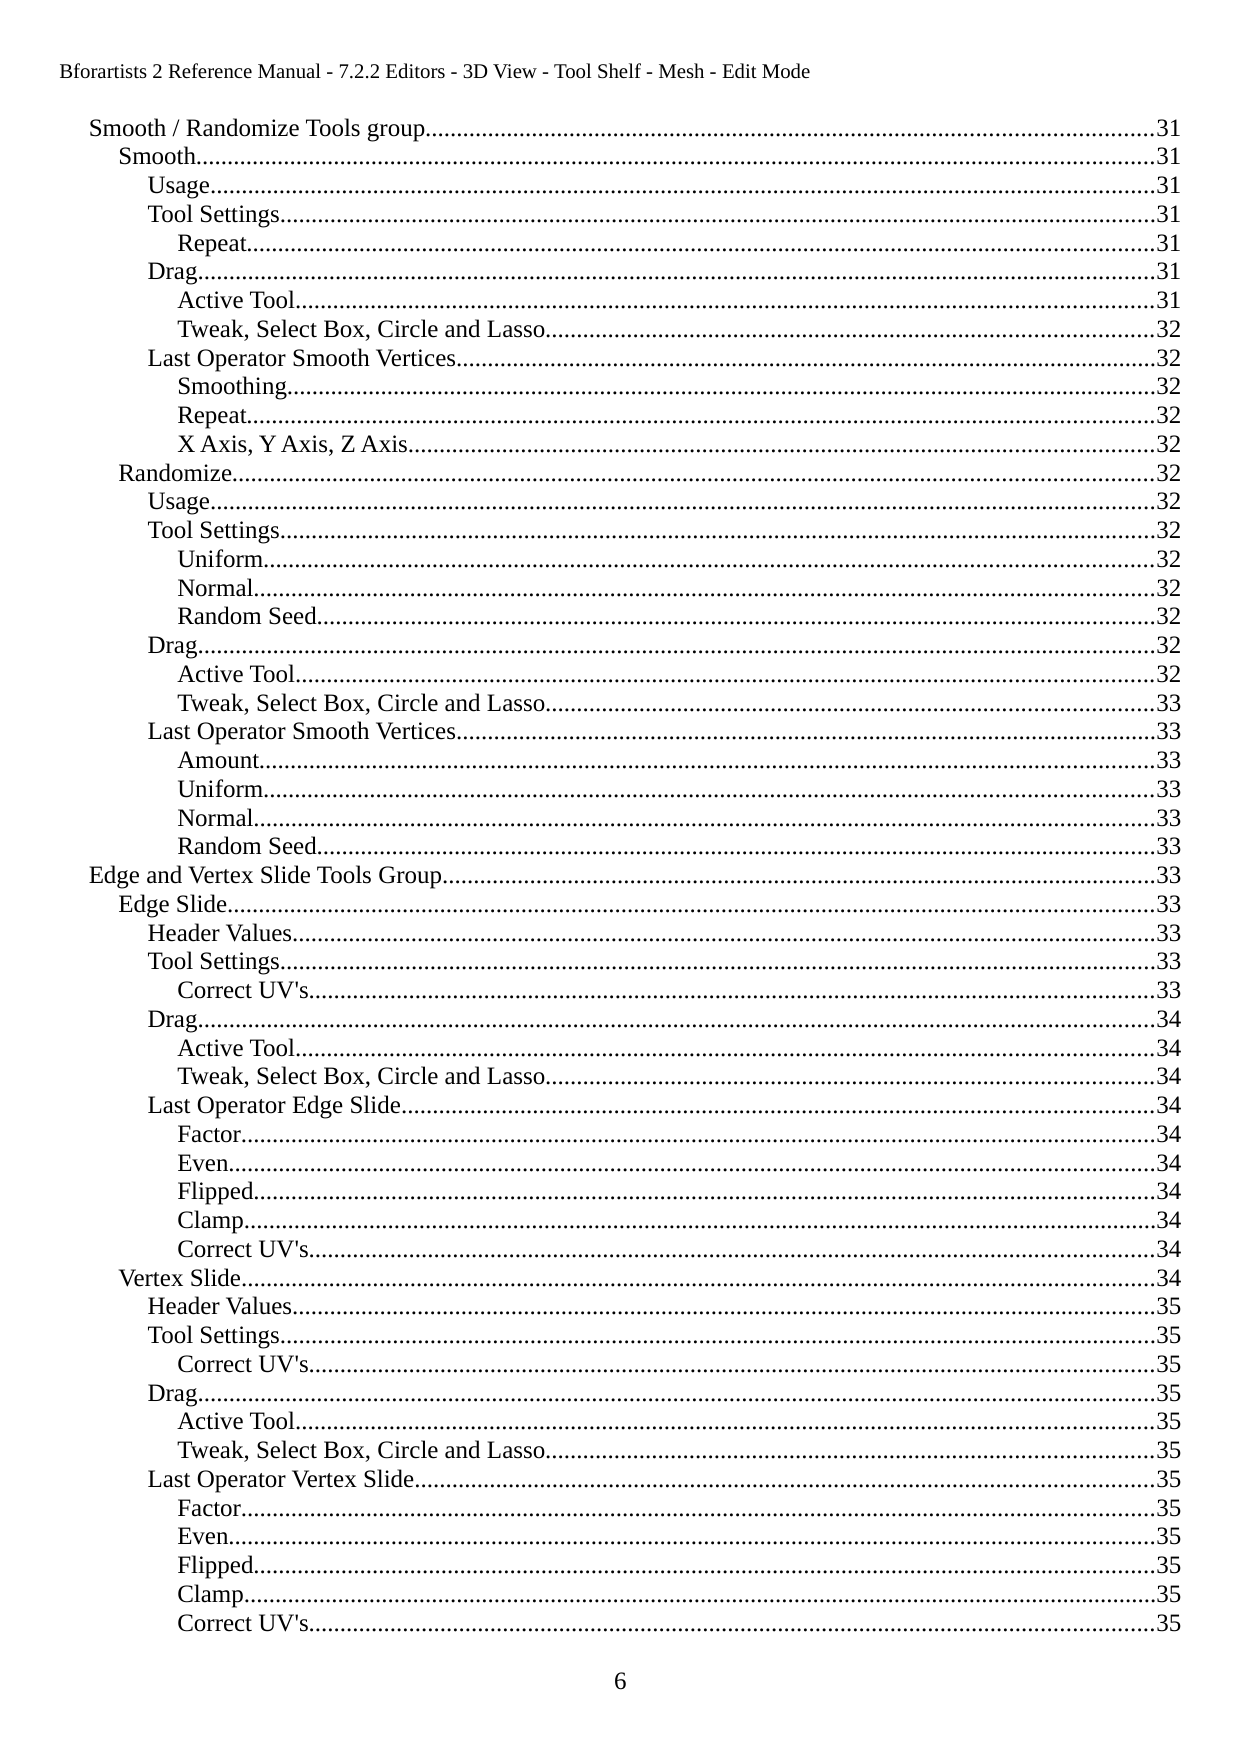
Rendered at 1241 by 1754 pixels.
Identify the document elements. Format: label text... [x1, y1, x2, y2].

text Correct UV's 35 [177, 1349, 1181, 1378]
text Drag 35 [147, 1378, 1181, 1406]
text Last Operator Vertex Slide 35 [147, 1464, 1181, 1493]
text Repeat 31 [177, 228, 1181, 256]
text Last Operator Smooth Vertices 32 [147, 343, 1181, 371]
text Usage 31 [147, 170, 1181, 199]
text Even 35 [177, 1521, 1181, 1550]
text Uniform 33 [177, 774, 1181, 803]
text Clamp 34 [177, 1205, 1181, 1234]
text X Axis, Y Axis, Z Axis 32 [177, 429, 1181, 458]
text Header Values 33 [147, 918, 1181, 946]
text Drag 32 [147, 630, 1181, 659]
text Edge Slide 33 [118, 889, 1181, 918]
text Active Tool 35 [177, 1406, 1181, 1435]
text Correct UV's 33 [177, 975, 1181, 1004]
text Header Values 35 [147, 1291, 1181, 1320]
text Tweak, Select Box, Circle and Lasso 35 [177, 1435, 1181, 1464]
text Last Operator Smooth Vertices 33 [147, 716, 1181, 745]
text Tweak, Select Box, Circle and Lasso 34 [177, 1061, 1181, 1090]
text Smooth / Randomize Tools group 31 [88, 113, 1181, 141]
text Active Tool 34 [177, 1033, 1181, 1061]
text Factor 35 [177, 1493, 1181, 1521]
text Edge and Vertex Slide Tools Group 33 [88, 860, 1181, 889]
text Amount 33 [177, 745, 1181, 774]
text Last Operator Edge Slide 34 [147, 1090, 1181, 1119]
text Flipped 35 [177, 1550, 1181, 1579]
text Active Tool 32 [177, 659, 1181, 688]
text Flipped 34 [177, 1176, 1181, 1205]
text Factor 34 [177, 1119, 1181, 1148]
text Normal 32 [177, 573, 1181, 601]
text Normal 33 [177, 803, 1181, 831]
text Random Seed 32 [177, 601, 1181, 630]
text Clamp 35 [177, 1579, 1181, 1608]
text Even 34 [177, 1148, 1181, 1176]
text Vertex Slide 34 [118, 1263, 1181, 1291]
text Tool Settings 31 [147, 199, 1181, 228]
text Tool Settings 35 [147, 1320, 1181, 1349]
text Tweak, Select Box, Circle and Lasso 33 [177, 688, 1181, 716]
text Drag 31 [147, 256, 1181, 285]
text Random Seed 33 [177, 831, 1181, 860]
text Tool Settings 33 [147, 946, 1181, 975]
text Tool Settings 32 [147, 515, 1181, 544]
text Correct UV's 35 [177, 1608, 1181, 1636]
text Smoothing 32 [177, 371, 1181, 400]
text Tweak, Select Box, Circle and Lasso 32 [177, 314, 1181, 343]
text Usage 32 [147, 486, 1181, 515]
text Randomize 32 [118, 458, 1181, 486]
text Repeat 32 [177, 400, 1181, 429]
text Drag 34 [147, 1004, 1181, 1033]
text Active Tool 31 [177, 285, 1181, 314]
text Uniform 32 [177, 544, 1181, 573]
text Correct UV's 34 [177, 1234, 1181, 1263]
text Smooth 31 [118, 141, 1181, 170]
